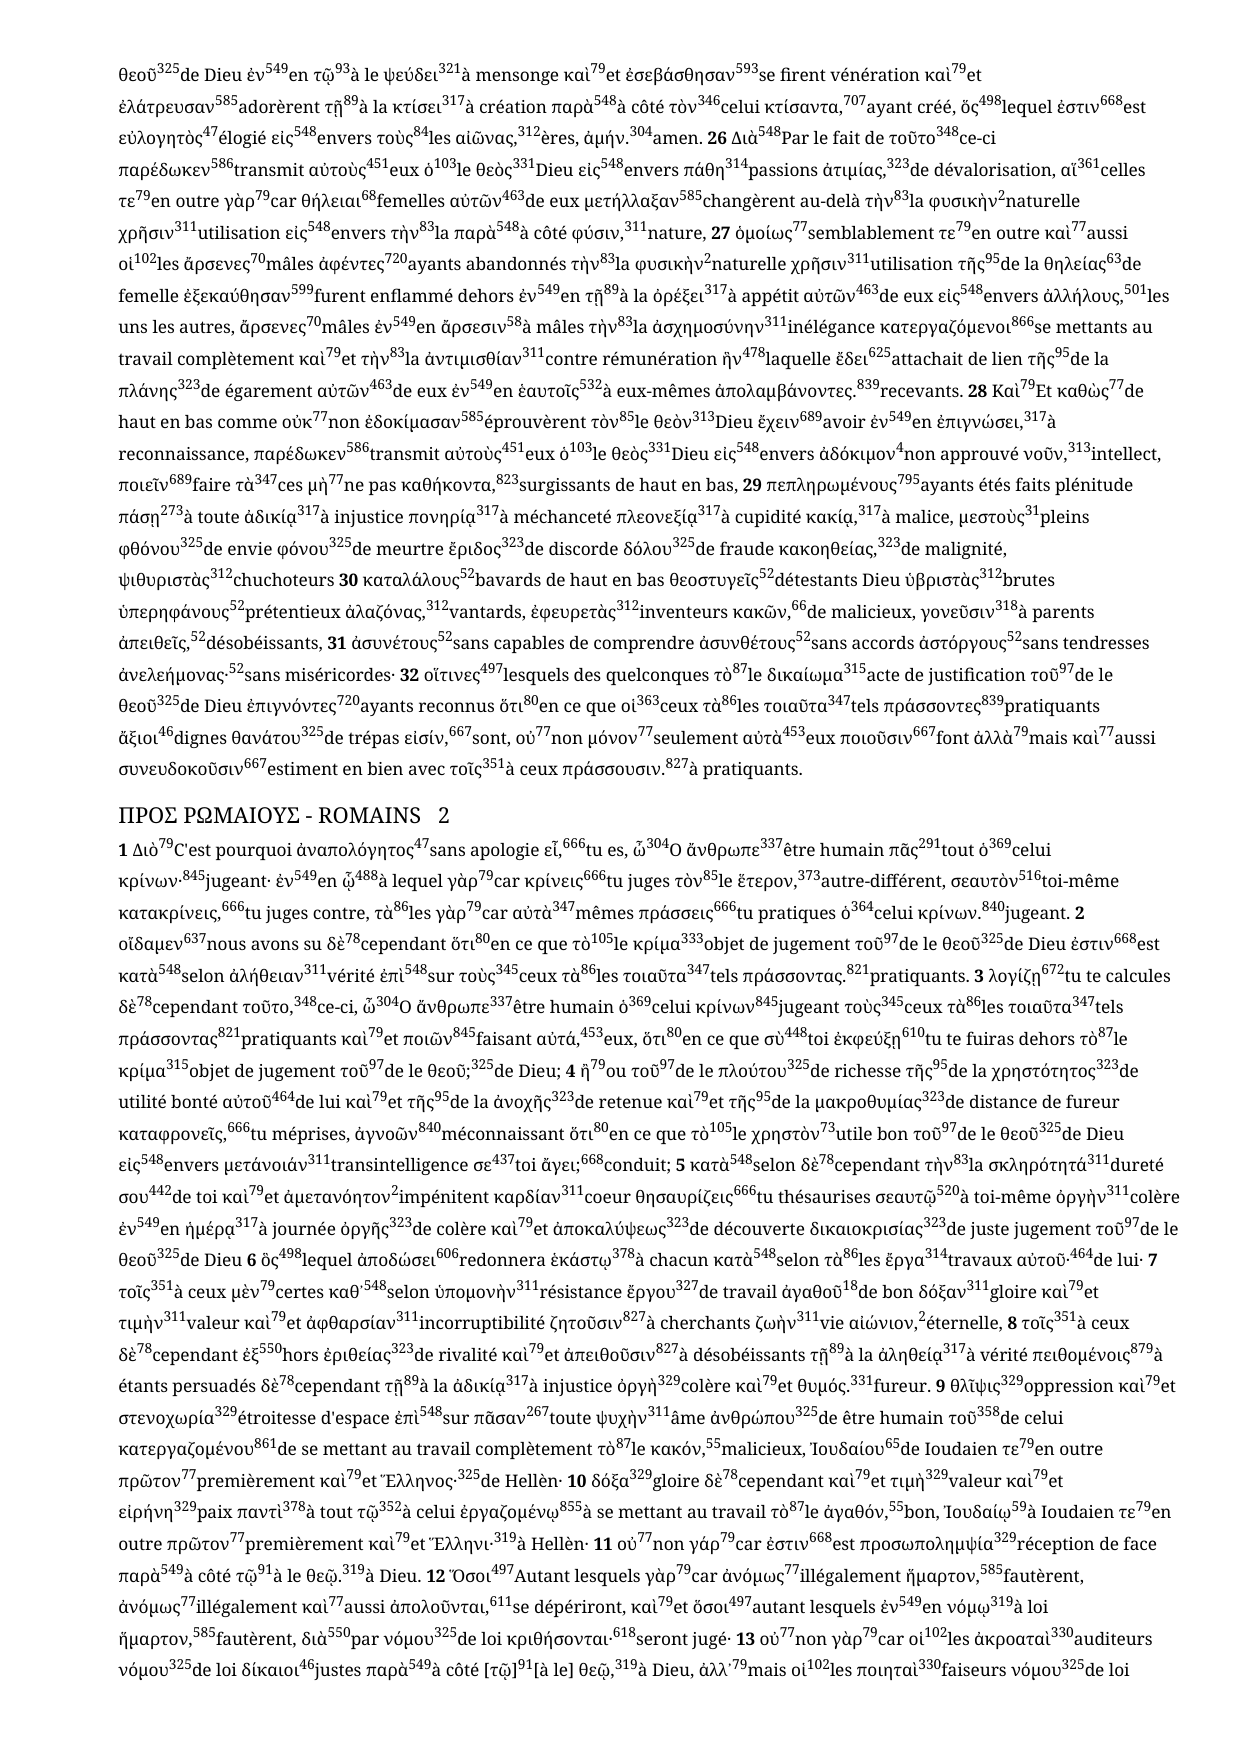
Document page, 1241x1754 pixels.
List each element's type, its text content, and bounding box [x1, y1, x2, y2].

text 1 Διὸ79C'est pourquoi ἀναπολόγητος47sans apologie εἶ,666tu es, ὦ304O ἄνθρωπε337être humain πᾶς291tout ὁ369celui κρίνων·845jugeant· ἐν549en ᾧ488à lequel γὰρ79car κρίνεις666tu juges τὸν85le ἕτερον,373autre-différent, σεαυτὸν516toi-même κατακρίνεις,666tu juges contre, τὰ86les γὰρ79car αὐτὰ347mêmes πράσσεις666tu pratiques ὁ364celui κρίνων.840jugeant. 2 οἴδαμεν637nous avons su δὲ78cependant ὅτι80en ce que τὸ105le κρίμα333objet de jugement τοῦ97de le θεοῦ325de Dieu ἐστιν668est κατὰ548selon ἀλήθειαν311vérité ἐπὶ548sur τοὺς345ceux τὰ86les τοιαῦτα347tels πράσσοντας.821pratiquants. 3 λογίζῃ672tu te calcules δὲ78cependant τοῦτο,348ce-ci, ὦ304O ἄνθρωπε337être humain ὁ369celui κρίνων845jugeant τοὺς345ceux τὰ86les τοιαῦτα347tels πράσσοντας821pratiquants καὶ79et ποιῶν845faisant αὐτά,453eux, ὅτι80en ce que σὺ448toi ἐκφεύξῃ610tu te fuiras dehors τὸ87le κρίμα315objet de jugement τοῦ97de le θεοῦ;325de Dieu; 4 ἢ79ou τοῦ97de le πλούτου325de richesse τῆς95de la χρηστότητος323de utilité bonté αὐτοῦ464de lui καὶ79et τῆς95de la ἀνοχῆς323de retenue καὶ79et τῆς95de la μακροθυμίας323de distance de fureur καταφρονεῖς,666tu méprises, ἀγνοῶν840méconnaissant ὅτι80en ce que τὸ105le χρηστὸν73utile bon τοῦ97de le θεοῦ325de Dieu εἰς548envers μετάνοιάν311transintelligence σε437toi ἄγει;668conduit; 5 κατὰ548selon δὲ78cependant τὴν83la σκληρότητά311dureté σου442de toi καὶ79et ἀμετανόητον2impénitent καρδίαν311coeur θησαυρίζεις666tu thésaurises σεαυτῷ520à toi-même ὀργὴν311colère ἐν549en ἡμέρᾳ317à journée ὀργῆς323de colère καὶ79et ἀποκαλύψεως323de découverte δικαιοκρισίας323de juste jugement τοῦ97de le θεοῦ325de Dieu 6 ὃς498lequel ἀποδώσει606redonnera ἑκάστῳ378à chacun κατὰ548selon τὰ86les ἔργα314travaux αὐτοῦ·464de lui· 7 τοῖς351à ceux μὲν79certes καθ᾽548selon ὑπομονὴν311résistance ἔργου327de travail ἀγαθοῦ18de bon δόξαν311gloire καὶ79et τιμὴν311valeur καὶ79et ἀφθαρσίαν311incorruptibilité ζητοῦσιν827à cherchants ζωὴν311vie αἰώνιον,2éternelle, 8 τοῖς351à ceux δὲ78cependant ἐξ550hors ἐριθείας323de rivalité καὶ79et ἀπειθοῦσιν827à désobéissants τῇ89à la ἀληθείᾳ317à vérité πειθομένοις879à étants persuadés δὲ78cependant τῇ89à la ἀδικίᾳ317à injustice ὀργὴ329colère καὶ79et θυμός.331fureur. 9 θλῖψις329oppression καὶ79et στενοχωρία329étroitesse d'espace ἐπὶ548sur πᾶσαν267toute ψυχὴν311âme ἀνθρώπου325de être humain τοῦ358de celui κατεργαζομένου861de se mettant au travail complètement τὸ87le κακόν,55malicieux, Ἰουδαίου65de Ioudaien τε79en outre πρῶτον77premièrement καὶ79et Ἕλληνος·325de Hellèn· 10 δόξα329gloire δὲ78cependant καὶ79et τιμὴ329valeur καὶ79et εἰρήνη329paix παντὶ378à tout τῷ352à celui ἐργαζομένῳ855à se mettant au travail τὸ87le ἀγαθόν,55bon, Ἰουδαίῳ59à Ioudaien τε79en outre πρῶτον77premièrement καὶ79et Ἕλληνι·319à Hellèn· 11 οὐ77non γάρ79car ἐστιν668est προσωπολημψία329réception de face παρὰ549à côté τῷ91à le θεῷ.319à Dieu. 12 Ὅσοι497Autant lesquels γὰρ79car ἀνόμως77illégalement ἥμαρτον,585fautèrent, ἀνόμως77illégalement καὶ77aussi ἀπολοῦνται,611se dépériront, καὶ79et ὅσοι497autant lesquels ἐν549en νόμῳ319à loi ἥμαρτον,585fautèrent, διὰ550par νόμου325de loi κριθήσονται·618seront jugé· 13 οὐ77non γὰρ79car οἱ102les ἀκροαταὶ330auditeurs νόμου325de loi δίκαιοι46justes παρὰ549à côté [τῷ]91[à le] θεῷ,319à Dieu, ἀλλ᾽79mais οἱ102les ποιηταὶ330faiseurs νόμου325de loi δικαιωθήσονται.618seront justifié. 14 ὅταν80lorsque le cas échéant γὰρ79car ἔθνη332ethnies τὰ365ces μὴ77ne pas νόμον313loi ἔχοντα841ayants φύσει317à nature τὰ347ces τοῦ97de le νόμου325de loi ποιῶσιν,920que fassent, οὗτοι363ceux-ci νόμον313loi μὴ77ne pas ἔχοντες839ayants ἑαυτοῖς532à eux-mêmes εἰσιν667sont νόμος·331loi· 15 οἵτινες497lesquels des quelconques ἐνδείκνυνται673se montrent dedans τὸ87le ἔργον315travail τοῦ97de le νόμου325de loi γραπτὸν55graphé ἐν549en ταῖς88à les καρδίαις316à coeurs αὐτῶν,463de eux, συμμαρτυρούσης832de témoignante avec αὐτῶν463de eux τῆς255de la συνειδήσεως323de conscience καὶ79et μεταξὺ552entre ἀλλήλων504de les uns les autres τῶν96de les λογισμῶν324de calculs κατηγορούντων833de accusants ἢ79ou καὶ77aussi ἀπολογουμένων,860de se apologisants, 16 ἐν549en ἡμέρᾳ317à journée ὅτε77lorsque κρίνει606jugera ὁ103le θεὸς331Dieu τὰ86les κρυπτὰ54cachés τῶν96de les ἀνθρώπων324de êtres humains κατὰ548selon τὸ87le εὐαγγέλιόν315évangile μου424de moi διὰ550par Χριστοῦ325de Christ Ἰησοῦ.325de Iésous. 17 Εἰ80Si δὲ78cependant σὺ448toi Ἰουδαῖος47Ioudaien ἐπονομάζῃ672tu te nommes sur καὶ79et ἐπαναπαύῃ672tu te reposes sur νόμῳ319à loi καὶ79et καυχᾶσαι672tu te vantes ἐν549en θεῷ319à Dieu 18 καὶ79et γινώσκεις666tu connais τὸ247le θέλημα315volonté καὶ79et δοκιμάζεις666tu éprouves τὰ347ces διαφέροντα823différants κατηχούμενος891étant catéchisé ἐκ550hors τοῦ97de le νόμου,325de loi, 19 πέποιθάς640tu as persuadé τε79en outre σεαυτὸν516toi-même ὁδηγὸν313guide de chemin εἶναι689être τυφλῶν,64de aveugles, φῶς315lumière τῶν357de ceux ἐν549en σκότει,321à ténèbre, 20 παιδευτὴν313éducateur ἀφρόνων,64de insensés, διδάσκαλον313enseignant νηπίων,64de infantiles, ἔχοντα822ayant τὴν83la μόρφωσιν311formation τῆς95de la γνώσεως323de connaissance καὶ79et τῆς95de la ἀληθείας323de vérité ἐν549en τῷ91à le νόμῳ·319à loi· 21 ὁ369celui οὖν79donc διδάσκων845enseignant ἕτερον373autre-différent σεαυτὸν516toi-même οὐ77non διδάσκεις;666tu enseignes; ὁ369celui κηρύσσων845annonçant μὴ77ne pas κλέπτειν689voler κλέπτεις;666tu voles; 22 ὁ369celui λέγων845disant μὴ77ne pas μοιχεύειν689adultérer μοιχεύεις;666tu adultères; ὁ369celui βδελυσσόμενος871se abominant τὰ86les εἴδωλα314idoles ἱεροσυλεῖς;666tu voles sanctuaire; 23 ὃς498lequel ἐν549en νόμῳ319à loi καυχᾶσαι,672tu te vantes, διὰ550par τῆς95de la παραβάσεως323de transgression τοῦ97de le νόμου325de loi τὸν85le θεὸν313Dieu ἀτιμάζεις·666tu dévalorises· 24 τὸ105le γὰρ79car ὄνομα333nom τοῦ97de le θεοῦ325de Dieu δι᾽548par le fait de ὑμᾶς436vous βλασφημεῖται680est blasphémé ἐν549en τοῖς92à les ἔθνεσιν,320à ethnies, καθὼς77de haut en bas comme γέγραπται.654a été graphé. 25 Περιτομὴ329Circoncision μὲν79certes γὰρ79car ὠφελεῖ668profite ἐὰν80si le cas échéant νόμον313loi πράσσῃς·919que tu pratiques· ἐὰν80si le cas échéant δὲ78cependant παραβάτης331transgresseur νόμου325de loi ᾖς,919que tu sois, ἡ101la περιτομή329circoncision σου442de toi ἀκροβυστία329prépuce γέγονεν.642a devenu. 26 ἐὰν80si le cas échéant οὖν79donc ἡ101la ἀκροβυστία329prépuce τὰ86les δικαιώματα314actes de justifications τοῦ97de le νόμου325de loi φυλάσσῃ,921que gardienne, οὐχ340non ἡ101la ἀκροβυστία329prépuce αὐτοῦ464de lui εἰς548envers περιτομὴν311circoncision λογισθήσεται;619sera calculé; 27 καὶ79et κρινεῖ606jugera ἡ101la ἐκ550hors φύσεως323de nature ἀκροβυστία329prépuce τὸν85le νόμον313loi τελοῦσα838achevante σὲ437toi τὸν480celui διὰ550par γράμματος327de lettre καὶ79et περιτομῆς323de circoncision παραβάτην313transgresseur νόμου.325de loi. 28 οὐ77non γὰρ79car ὁ364celui ἐν549en τῷ93à le φανερῷ61à visible Ἰουδαῖός47Ioudaien ἐστιν668est οὐδὲ79non cependant ἡ101la ἐν549en τῷ93à le φανερῷ61à visible ἐν549en σαρκὶ317à chair περιτομή,329circoncision, 29 ἀλλ᾽79mais ὁ364celui ἐν549en τῷ93à le κρυπτῷ61à caché Ἰουδαῖος,47Ioudaien, καὶ79et περιτομὴ329circoncision καρδίας323de coeur ἐν549en πνεύματι321à souffle οὐ77non γράμματι,321à lettre, οὗ492de lequel ὁ103le ἔπαινος331surlouange οὐκ77non ἐξ550hors ἀνθρώπων324de êtres humains ἀλλ᾽79mais ἐκ550hors τοῦ97de le θεοῦ.325de Dieu. [118, 834, 1181, 1682]
text 1 Παῦλος331Paulus δοῦλος331mâle esclave Χριστοῦ325de Christ Ἰησοῦ,325de Iésous, κλητὸς22appelé ἀπόστολος331envoyé ἀφωρισμένος813ayant été délimité εἰς548envers εὐαγγέλιον315évangile θεοῦ,325de Dieu, 2 ὃ482lequel προεπηγγείλατο592se promit auparavant διὰ550par τῶν96de les προφητῶν324de prophètes αὐτοῦ464de lui ἐν549en γραφαῖς316à graphes ἁγίαις7à saintes 3 περὶ550autour τοῦ97de le υἱοῦ325de fils αὐτοῦ464de lui τοῦ358de celui γενομένου734de se ayant devenu ἐκ550hors σπέρματος327de semence Δαυὶδ325de Dauid κατὰ548selon σάρκα,311chair, 4 τοῦ358de celui ὁρισθέντος754de ayant été limité υἱοῦ325de fils θεοῦ325de Dieu ἐν549en δυνάμει317à puissance κατὰ548selon πνεῦμα315souffle ἁγιωσύνης323de sainteté ἐξ550hors ἀναστάσεως323de redressement νεκρῶν,64de morts, Ἰησοῦ325de Iésous Χριστοῦ325de Christ τοῦ97de le κυρίου325de Maître ἡμῶν,423de nous, 5 δι᾽550par οὗ492de lequel ἐλάβομεν581nous prîmes χάριν311grâce καὶ79et ἀποστολὴν311envoi εἰς548envers ὑπακοὴν311écoute soumise πίστεως323de croyance ἐν549en πᾶσιν276à tous τοῖς92à les ἔθνεσιν320à ethnies ὑπὲρ550au-dessus τοῦ99de le ὀνόματος327de nom αὐτοῦ,464de lui, 6 ἐν549en οἷς487à lesquels ἐστε665vous êtes καὶ77aussi ὑμεῖς447vous κλητοὶ70appelés Ἰησοῦ325de Iésous Χριστοῦ,325de Christ, 7 πᾶσιν274à tous τοῖς351à ceux οὖσιν827à étants ἐν549en Ῥώμῃ317à Rome ἀγαπητοῖς58à aimés θεοῦ,325de Dieu, κλητοῖς9à appelés ἁγίοις,58à saints, χάρις329grâce ὑμῖν438à vous καὶ79et εἰρήνη329paix ἀπὸ550au loin θεοῦ325de Dieu πατρὸς325de père ἡμῶν423de nous καὶ79et κυρίου325de Maître Ἰησοῦ325de Iésous Χριστοῦ.325de Christ. 8 Πρῶτον77Premièrement μὲν77certes εὐχαριστῶ664je rends grâce τῷ91à le θεῷ319à Dieu μου424de moi διὰ550par Ἰησοῦ325de Iésous Χριστοῦ325de Christ περὶ550autour πάντων383de tous ὑμῶν441de vous ὅτι80en ce que ἡ101la πίστις329croyance ὑμῶν441de vous καταγγέλλεται680est annoncé de haut en bas ἐν549en ὅλῳ275à tout entier τῷ91à le κόσμῳ.319à monde. 9 μάρτυς331témoin γάρ79car μού424de moi ἐστιν668est ὁ103le θεός,331Dieu, ᾧ486à lequel λατρεύω664j'adore ἐν549en τῷ93à le πνεύματί321à souffle μου424de moi ἐν549en τῷ93à le εὐαγγελίῳ321à évangile τοῦ97de le υἱοῦ325de fils αὐτοῦ,464de lui, ὡς77comme ἀδιαλείπτως77incessamment μνείαν311mémoration ὑμῶν441de vous ποιοῦμαι670je me fais 10 πάντοτε77en tout moment ἐπὶ550sur τῶν94de les προσευχῶν322de prières μου424de moi δεόμενος867se attachant de lien εἴ80si πως77en quelque manière ἤδη77déjà ποτὲ77à un moment εὐοδωθήσομαι615je serai cheminé bien ἐν549en τῷ93à le θελήματι321à volonté τοῦ97de le θεοῦ325de Dieu ἐλθεῖν681venir πρὸς548vers ὑμᾶς.436vous. 11 ἐπιποθῶ664je désire au-dessus γὰρ79car ἰδεῖν681voir ὑμᾶς,436vous, ἵνα80afin que τι271un quelconque μεταδῶ895que je donne avec au-delà χάρισμα315don de grâce ὑμῖν438à vous πνευματικὸν55soufflique εἰς548envers τὸ348ce στηριχθῆναι683être fixé ὑμᾶς,436vous, 12 τοῦτο366ce-ci δέ78cependant ἐστιν668est συμπαρακληθῆναι683être convoqué ensemble ἐν549en ὑμῖν438à vous διὰ550par τῆς95de la ἐν549en ἀλλήλοις502à les uns les autres πίστεως323de croyance ὑμῶν441de vous τε79en outre καὶ79et ἐμοῦ.424de moi. 13 οὐ77non θέλω664je veux δὲ78cependant ὑμᾶς436vous ἀγνοεῖν,689méconnaître, ἀδελφοί,336frères, ὅτι80en ce que πολλάκις77souvent προεθέμην588je me proposai ἐλθεῖν681venir πρὸς548vers ὑμᾶς,436vous, καὶ79et ἐκωλύθην596je fus empêché ἄχρι552jusqu'à l'extrémité τοῦ358de celui δεῦρο,77viens ici, ἵνα80afin que τινὰ269un quelconque καρπὸν313fruit σχῶ895que j'aie καὶ77aussi ἐν549en ὑμῖν438à vous καθὼς77de haut en bas comme καὶ77aussi ἐν549en τοῖς92à les λοιποῖς122à restants ἔθνεσιν.320à ethnies. 14 Ἕλλησίν318à Hellèns τε79en outre καὶ79et βαρβάροις,58à barbares, σοφοῖς58à sages τε79en outre καὶ79et ἀνοήτοις58à inintelligents ὀφειλέτης331débiteur εἰμί,664je suis, 15 οὕτως77ainsi τὸ366ce κατ᾽548selon ἐμὲ417moi πρόθυμον73de promptitude fureur καὶ77aussi ὑμῖν438à vous τοῖς485à ceux ἐν549en Ῥώμῃ317à Rome εὐαγγελίσασθαι.682se évangéliser. 16 Οὐ77Non γὰρ79car ἐπαισχύνομαι670je m'ai honte sur τὸ87le εὐαγγέλιον,315évangile, δύναμις329puissance γὰρ79car θεοῦ325de Dieu ἐστιν668est εἰς548envers σωτηρίαν311sauvetage παντὶ378à tout τῷ352à celui πιστεύοντι,828à croyant, Ἰουδαίῳ59à Ioudaien τε79en outre πρῶτον77premièrement καὶ79et Ἕλληνι.319à Hellèn. 17 δικαιοσύνη329justice γὰρ79car θεοῦ325de Dieu ἐν549en αὐτῷ460à lui ἀποκαλύπτεται680est découvert ἐκ550hors πίστεως323de croyance εἰς548envers πίστιν,311croyance, καθὼς77de haut en bas comme γέγραπται·654a été graphé· ὁ103le δὲ78cependant δίκαιος71juste ἐκ550hors πίστεως323de croyance ζήσεται.612se vivra. 18 Ἀποκαλύπτεται680Est découvert γὰρ79car ὀργὴ329colère θεοῦ325de Dieu ἀπ᾽550au loin οὐρανοῦ325de ciel ἐπὶ548sur πᾶσαν267toute ἀσέβειαν311impiété καὶ79et ἀδικίαν311injustice ἀνθρώπων324de êtres humains τῶν357de ceux τὴν83la ἀλήθειαν311vérité ἐν549en ἀδικίᾳ317à injustice κατεχόντων,833de tenants de haut en bas, 19 διότι80parce que τὸ105le γνωστὸν73connu τοῦ97de le θεοῦ325de Dieu φανερόν49visible ἐστιν668est ἐν549en αὐτοῖς·457à eux· ὁ103le θεὸς331Dieu γὰρ79car αὐτοῖς457à eux ἐφανέρωσεν.586rendit visible. 20 τὰ104les γὰρ79car ἀόρατα72invisibles αὐτοῦ464de lui ἀπὸ550au loin κτίσεως323de création κόσμου325de monde τοῖς92à les ποιήμασιν320à poèmes νοούμενα892étants intelligés καθορᾶται,680est vu de haut en bas, ἥ101la τε79en outre ἀΐδιος20perpétuelle αὐτοῦ464de lui δύναμις329puissance καὶ79et θειότης,329divinité, εἰς548envers τὸ348ce εἶναι689être αὐτοὺς451eux ἀναπολογήτους,31sans apologies, 21 διότι80parce que γνόντες720ayants connus τὸν85le θεὸν313Dieu οὐχ77non ὡς80comme θεὸν313Dieu ἐδόξασαν585glorifièrent ἢ79ou ηὐχαρίστησαν,585rendirent grâce, ἀλλ᾽79mais ἐματαιώθησαν599furent rendu vain ἐν549en τοῖς90à les διαλογισμοῖς318à calculs au-travers αὐτῶν463de eux καὶ79et ἐσκοτίσθη600fut ténébré ἡ101la ἀσύνετος69sans capable de comprendre αὐτῶν463de eux καρδία.329coeur. 22 φάσκοντες839affirmants εἶναι689être σοφοὶ46sages ἐμωράνθησαν599furent rendu fous 23 καὶ79et ἤλλαξαν585changèrent τὴν83la δόξαν311gloire τοῦ97de le ἀφθάρτου16de incorruptible θεοῦ325de Dieu ἐν549en ὁμοιώματι321à similitude εἰκόνος323de icône φθαρτοῦ16de corruptible ἀνθρώπου325de être humain καὶ79et πετεινῶν326de volatiles καὶ79et τετραπόδων66de quadrupèdes καὶ79et ἑρπετῶν.326de reptiles. 24 Διὸ79C'est pourquoi παρέδωκεν586transmit αὐτοὺς451eux ὁ103le θεὸς331Dieu ἐν549en ταῖς88à les ἐπιθυμίαις316à désirs en fureurs τῶν94de les καρδιῶν322de coeurs αὐτῶν463de eux εἰς548envers ἀκαθαρσίαν311impureté τοῦ360de ce ἀτιμάζεσθαι690se dévaloriser τὰ86les σώματα314corps αὐτῶν463de eux ἐν549en αὐτοῖς·532à eux-mêmes· 25 οἵτινες497lesquels des quelconques μετήλλαξαν585changèrent au-delà τὴν83la ἀλήθειαν311vérité τοῦ97de le θεοῦ325de Dieu ἐν549en τῷ93à le ψεύδει321à mensonge καὶ79et ἐσεβάσθησαν593se firent vénération καὶ79et ἐλάτρευσαν585adorèrent τῇ89à la κτίσει317à création παρὰ548à côté τὸν346celui κτίσαντα,707ayant créé, ὅς498lequel ἐστιν668est εὐλογητὸς47élogié εἰς548envers τοὺς84les αἰῶνας,312ères, ἀμήν.304amen. 26 Διὰ548Par le fait de τοῦτο348ce-ci παρέδωκεν586transmit αὐτοὺς451eux ὁ103le θεὸς331Dieu εἰς548envers πάθη314passions ἀτιμίας,323de dévalorisation, αἵ361celles τε79en outre γὰρ79car θήλειαι68femelles αὐτῶν463de eux μετήλλαξαν585changèrent au-delà τὴν83la φυσικὴν2naturelle χρῆσιν311utilisation εἰς548envers τὴν83la παρὰ548à côté φύσιν,311nature, 27 ὁμοίως77semblablement τε79en outre καὶ77aussi οἱ102les ἄρσενες70mâles ἀφέντες720ayants abandonnés τὴν83la φυσικὴν2naturelle χρῆσιν311utilisation τῆς95de la θηλείας63de femelle ἐξεκαύθησαν599furent enflammé dehors ἐν549en τῇ89à la ὀρέξει317à appétit αὐτῶν463de eux εἰς548envers ἀλλήλους,501les uns les autres, ἄρσενες70mâles ἐν549en ἄρσεσιν58à mâles τὴν83la ἀσχημοσύνην311inélégance κατεργαζόμενοι866se mettants au travail complètement καὶ79et τὴν83la ἀντιμισθίαν311contre rémunération ἣν478laquelle ἔδει625attachait de lien τῆς95de la πλάνης323de égarement αὐτῶν463de eux ἐν549en ἑαυτοῖς532à eux-mêmes ἀπολαμβάνοντες.839recevants. 28 Καὶ79Et καθὼς77de haut en bas comme οὐκ77non ἐδοκίμασαν585éprouvèrent τὸν85le θεὸν313Dieu ἔχειν689avoir ἐν549en ἐπιγνώσει,317à reconnaissance, παρέδωκεν586transmit αὐτοὺς451eux ὁ103le θεὸς331Dieu εἰς548envers ἀδόκιμον4non approuvé νοῦν,313intellect, ποιεῖν689faire τὰ347ces μὴ77ne pas καθήκοντα,823surgissants de haut en bas, 29 πεπληρωμένους795ayants étés faits plénitude πάσῃ273à toute ἀδικίᾳ317à injustice πονηρίᾳ317à méchanceté πλεονεξίᾳ317à cupidité κακίᾳ,317à malice, μεστοὺς31pleins φθόνου325de envie φόνου325de meurtre ἔριδος323de discorde δόλου325de fraude κακοηθείας,323de malignité, ψιθυριστὰς312chuchoteurs 30 καταλάλους52bavards de haut en bas θεοστυγεῖς52détestants Dieu ὑβριστὰς312brutes ὑπερηφάνους52prétentieux ἀλαζόνας,312vantards, ἐφευρετὰς312inventeurs κακῶν,66de malicieux, γονεῦσιν318à parents ἀπειθεῖς,52désobéissants, 31 ἀσυνέτους52sans capables de comprendre ἀσυνθέτους52sans accords ἀστόργους52sans tendresses ἀνελεήμονας·52sans miséricordes· 32 οἵτινες497lesquels des quelconques τὸ87le δικαίωμα315acte de justification τοῦ97de le θεοῦ325de Dieu ἐπιγνόντες720ayants reconnus ὅτι80en ce que οἱ363ceux τὰ86les τοιαῦτα347tels πράσσοντες839pratiquants ἄξιοι46dignes θανάτου325de trépas εἰσίν,667sont, οὐ77non μόνον77seulement αὐτὰ453eux ποιοῦσιν667font ἀλλὰ79mais καὶ77aussi συνευδοκοῦσιν667estiment en bien avec τοῖς351à ceux πράσσουσιν.827à pratiquants. [118, 59, 1181, 781]
text ΠΡΟΣ ΡΩΜΑΙΟΥΣ - ROMAINS 2 [118, 799, 1181, 829]
